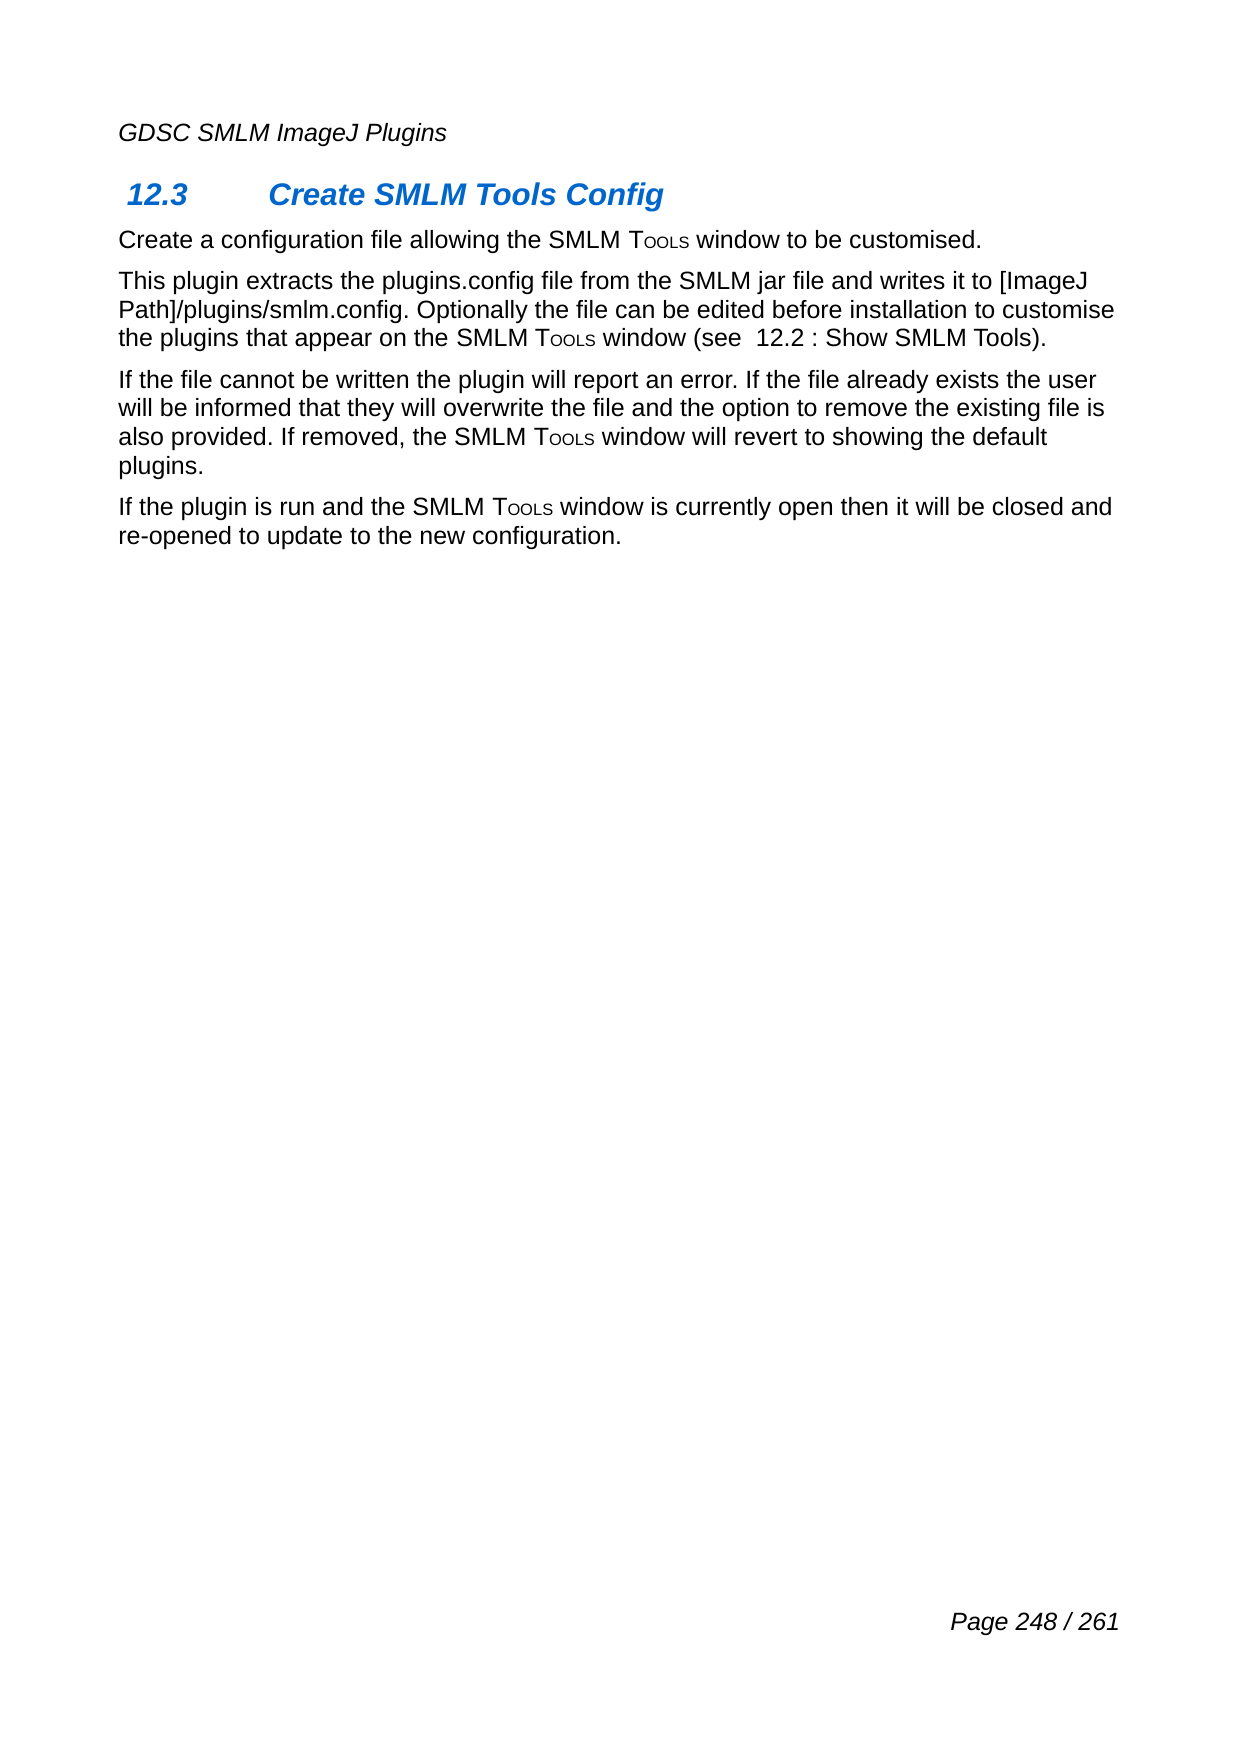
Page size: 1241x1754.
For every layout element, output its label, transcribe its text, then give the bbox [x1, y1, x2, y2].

subtitle Create SMLM Tools Config [118, 176, 1122, 212]
text If the plugin is run and the SMLM Tools window is currently open then it will be closed and re-opened to update to the new configuration. [118, 492, 1122, 550]
text Create a configuration file allowing the SMLM Tools window to be customised. [118, 225, 1122, 253]
text This plugin extracts the plugins.config file from the SMLM jar file and writes it to [ImageJ Path]/plugins/smlm.config. Optionally the file can be edited before installation to customise the plugins that appear on the SMLM Tools window (see 12.2: Show SMLM Tools). [118, 266, 1122, 352]
text If the file cannot be written the plugin will report an error. If the file already exists the user will be informed that they will overwrite the file and the option to remove the existing file is also provided. If removed, the SMLM Tools window will revert to showing the default plugins. [118, 365, 1122, 480]
